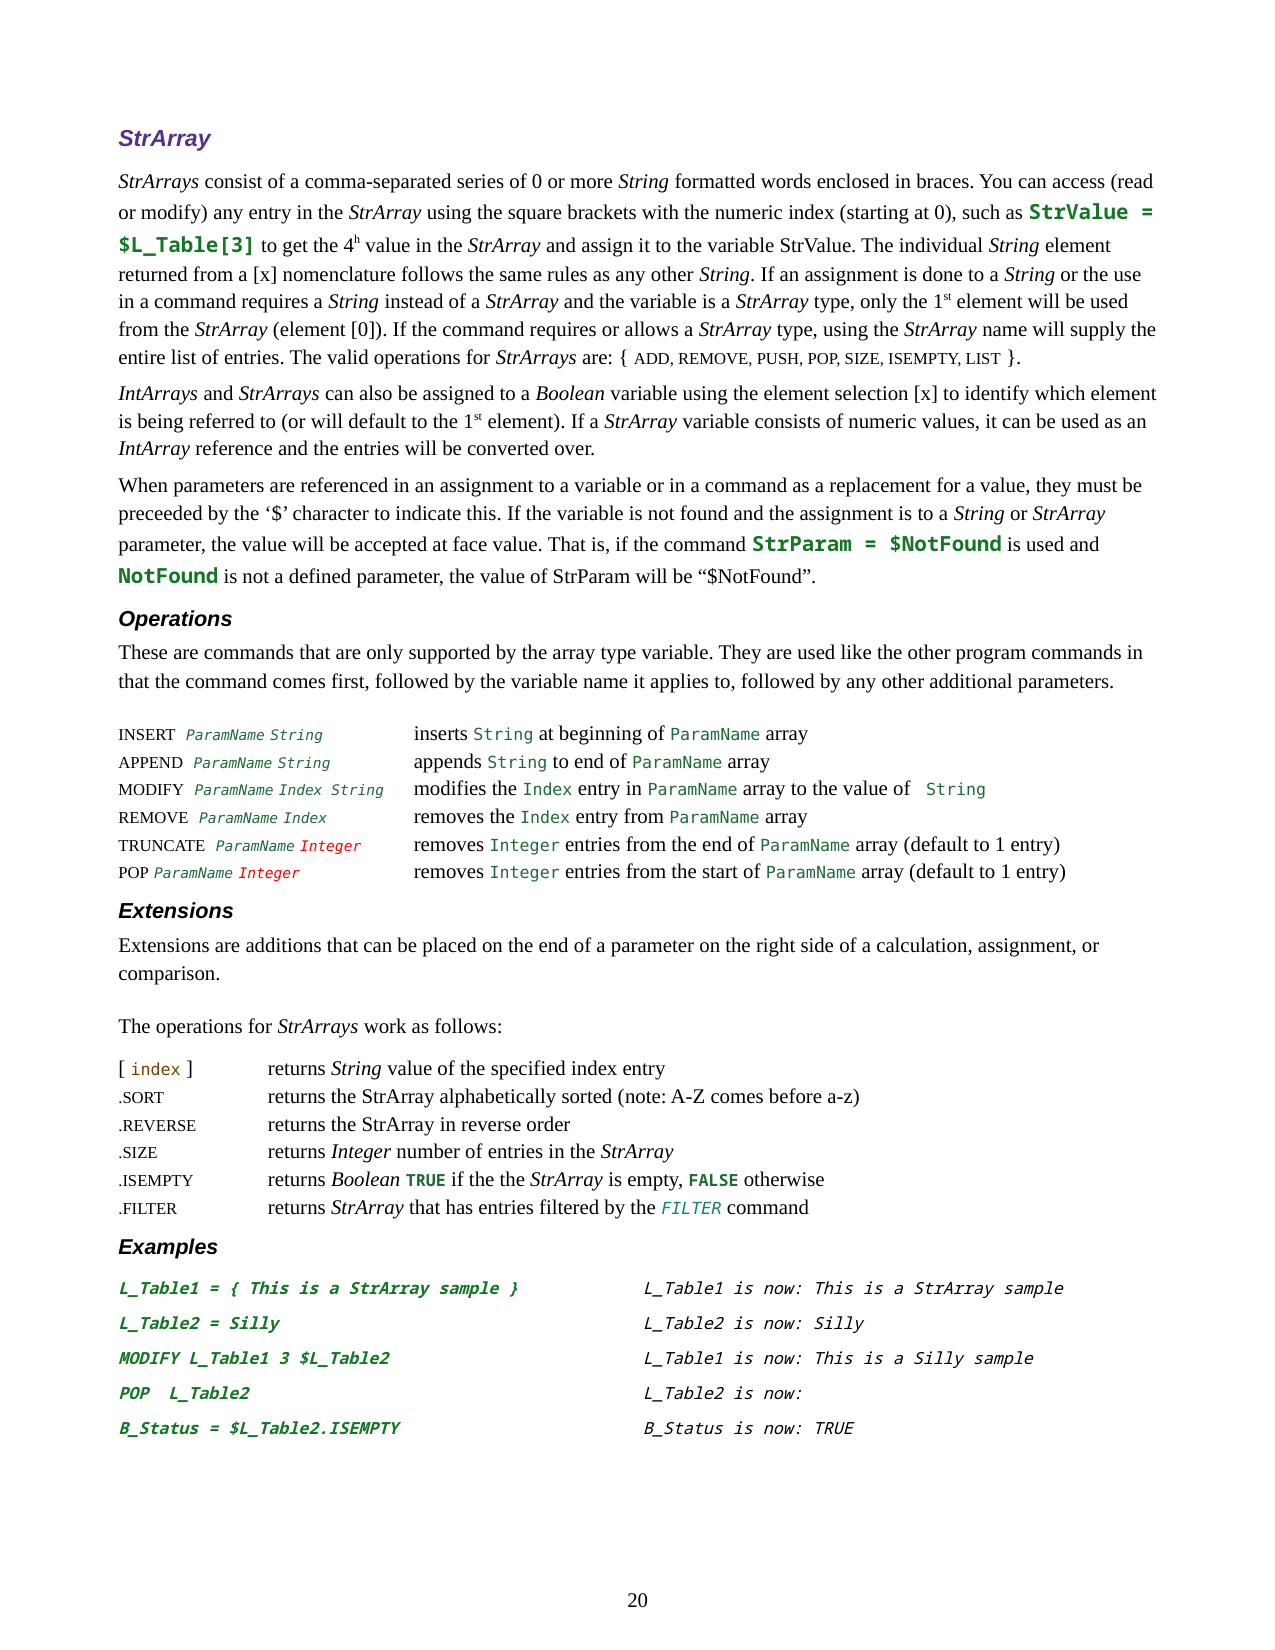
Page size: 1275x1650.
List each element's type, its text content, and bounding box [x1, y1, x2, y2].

subtitle Extensions [118, 899, 1157, 923]
text [ index ] returns String value of the specified index entry [118, 1056, 1157, 1080]
text L_Table1 = { This is a StrArray sample } L_Table1 is now: This is a StrArray sample [118, 1277, 1157, 1300]
text POP L_Table2 L_Table2 is now: [118, 1382, 1157, 1405]
text MODIFY ParamName Index String modifies the Index entry in ParamName array to the value of String [118, 776, 1157, 800]
text APPEND ParamName String appends String to end of ParamName array [118, 749, 1157, 773]
text .ISEMPTY returns Boolean TRUE if the the StrArray is empty, FALSE otherwise [118, 1167, 1157, 1191]
text .REVERSE returns the StrArray in reverse order [118, 1112, 1157, 1136]
text The operations for StrArrays work as follows: [118, 1014, 1157, 1038]
text INSERT ParamName String inserts String at beginning of ParamName array [118, 721, 1157, 745]
text StrArrays consist of a comma-separated series of 0 or more String formatted words enclosed in braces. You can access (read or modify) any entry in the StrArray using the square brackets with the numeric index (starting at 0), such as StrValue = $L_Table[3] to get the 4h value in the StrArray and assign it to the variable StrValue. The individual String element returned from a [x] nomenclature follows the same rules as any other String. If an assignment is done to a String or the use in a command requires a String instead of a StrArray and the variable is a StrArray type, only the 1st element will be used from the StrArray (element [0]). If the command requires or allows a StrArray type, using the StrArray name will supply the entire list of entries. The valid operations for StrArrays are: { ADD, REMOVE, PUSH, POP, SIZE, ISEMPTY, LIST }. [118, 169, 1157, 369]
text IntArrays and StrArrays can also be assigned to a Boolean variable using the element selection [x] to identify which element is being referred to (or will default to the 1st element). If a StrArray variable consists of numeric values, it can be used as an IntArray reference and the entries will be converted over. [118, 381, 1157, 460]
subtitle Examples [118, 1234, 1157, 1259]
text TRUNCATE ParamName Integer removes Integer entries from the end of ParamName array (default to 1 entry) [118, 831, 1157, 856]
text When parameters are referenced in an assignment to a variable or in a command as a replacement for a value, they must be preceeded by the ‘$’ character to indicate this. If the variable is not found and the assignment is to a String or StrArray parameter, the value will be accepted at face value. That is, if the command StrParam = $NotFound is used and NotFound is not a defined parameter, the value of StrParam will be “$NotFound”. [118, 473, 1157, 590]
text .FILTER returns StrArray that has entries filtered by the FILTER command [118, 1195, 1157, 1219]
text B_Status = $L_Table2.ISEMPTY B_Status is now: TRUE [118, 1417, 1157, 1440]
subtitle StrArray [118, 124, 1157, 151]
text POP ParamName Integer removes Integer entries from the start of ParamName array (default to 1 entry) [118, 859, 1157, 883]
subtitle Operations [118, 606, 1157, 631]
text .SIZE returns Integer number of entries in the StrArray [118, 1139, 1157, 1163]
text Extensions are additions that can be placed on the end of a parameter on the right side of a calculation, assignment, or comparison. [118, 932, 1157, 985]
text MODIFY L_Table1 3 $L_Table2 L_Table1 is now: This is a Silly sample [118, 1347, 1157, 1370]
text These are commands that are only supported by the array type variable. They are used like the other program commands in that the command comes first, followed by the variable name it applies to, followed by any other additional parameters. [118, 640, 1157, 693]
text REMOVE ParamName Index removes the Index entry from ParamName array [118, 804, 1157, 828]
text .SORT returns the StrArray alphabetically sorted (note: A-Z comes before a-z) [118, 1084, 1157, 1108]
text L_Table2 = Silly L_Table2 is now: Silly [118, 1312, 1157, 1335]
